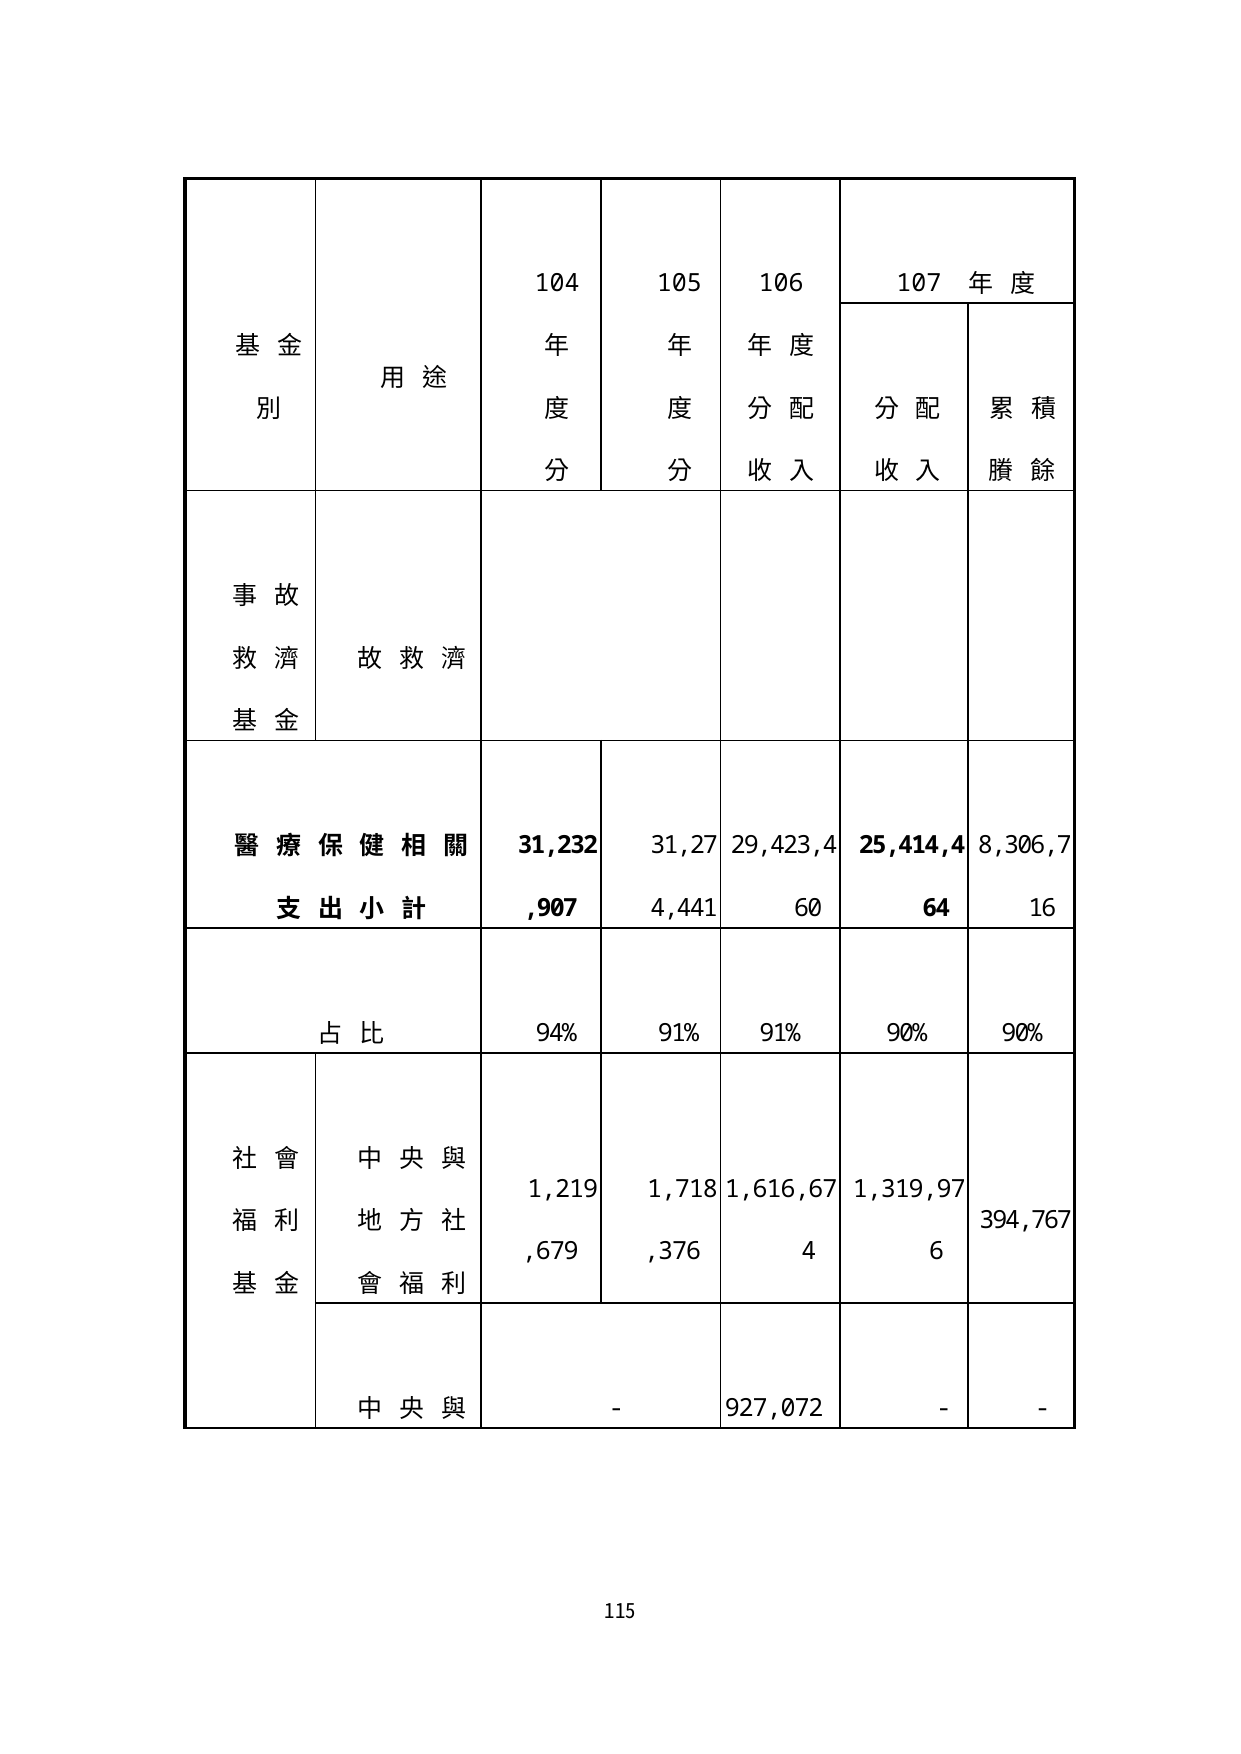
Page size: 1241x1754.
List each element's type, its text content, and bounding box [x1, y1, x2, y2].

table_cell 占比 [187, 929, 480, 1052]
table_cell 分配收入 [841, 304, 967, 490]
table_cell 中央與地方社會福利 [316, 1054, 480, 1302]
table_cell 1,718,376 [602, 1054, 720, 1302]
table_cell - [841, 1304, 967, 1427]
table_cell 故救濟 [316, 491, 480, 740]
table_header 107年度 [841, 180, 1073, 302]
table_cell - [482, 1304, 720, 1427]
table_cell 1,219,679 [482, 1054, 600, 1302]
table_cell [841, 491, 967, 740]
table_cell 1,319,976 [841, 1054, 967, 1302]
table_cell 醫療保健相關支出小計 [187, 741, 480, 927]
table_cell 29,423,460 [721, 741, 839, 927]
table_header 104年度分配收入 [482, 180, 600, 490]
table_cell 90% [841, 929, 967, 1052]
table_header 用途 [316, 180, 480, 490]
table_cell 394,767 [969, 1054, 1073, 1302]
table_cell 累積賸餘 [969, 304, 1073, 490]
table_cell 25,414,464 [841, 741, 967, 927]
table_cell - [969, 1304, 1073, 1427]
table_cell [969, 491, 1073, 740]
table_cell - [482, 491, 720, 740]
table_cell 事故救濟基金 [187, 491, 315, 740]
table_cell [721, 491, 839, 740]
table_cell 31,232,907 [482, 741, 600, 927]
table_cell 91% [602, 929, 720, 1052]
table_cell 中央與 [316, 1304, 480, 1427]
table_cell 1,616,674 [721, 1054, 839, 1302]
table_cell 94% [482, 929, 600, 1052]
table_cell 91% [721, 929, 839, 1052]
table_cell 927,072 [721, 1304, 839, 1427]
table_cell 90% [969, 929, 1073, 1052]
table_header 基金別 [187, 180, 315, 490]
table_header 105年度分配收入 [602, 180, 720, 490]
table_cell 社會福利基金 [187, 1054, 315, 1427]
table_header 106年度分配收入 [721, 180, 839, 490]
table_cell 31,274,441 [602, 741, 720, 927]
table_cell 8,306,716 [969, 741, 1073, 927]
